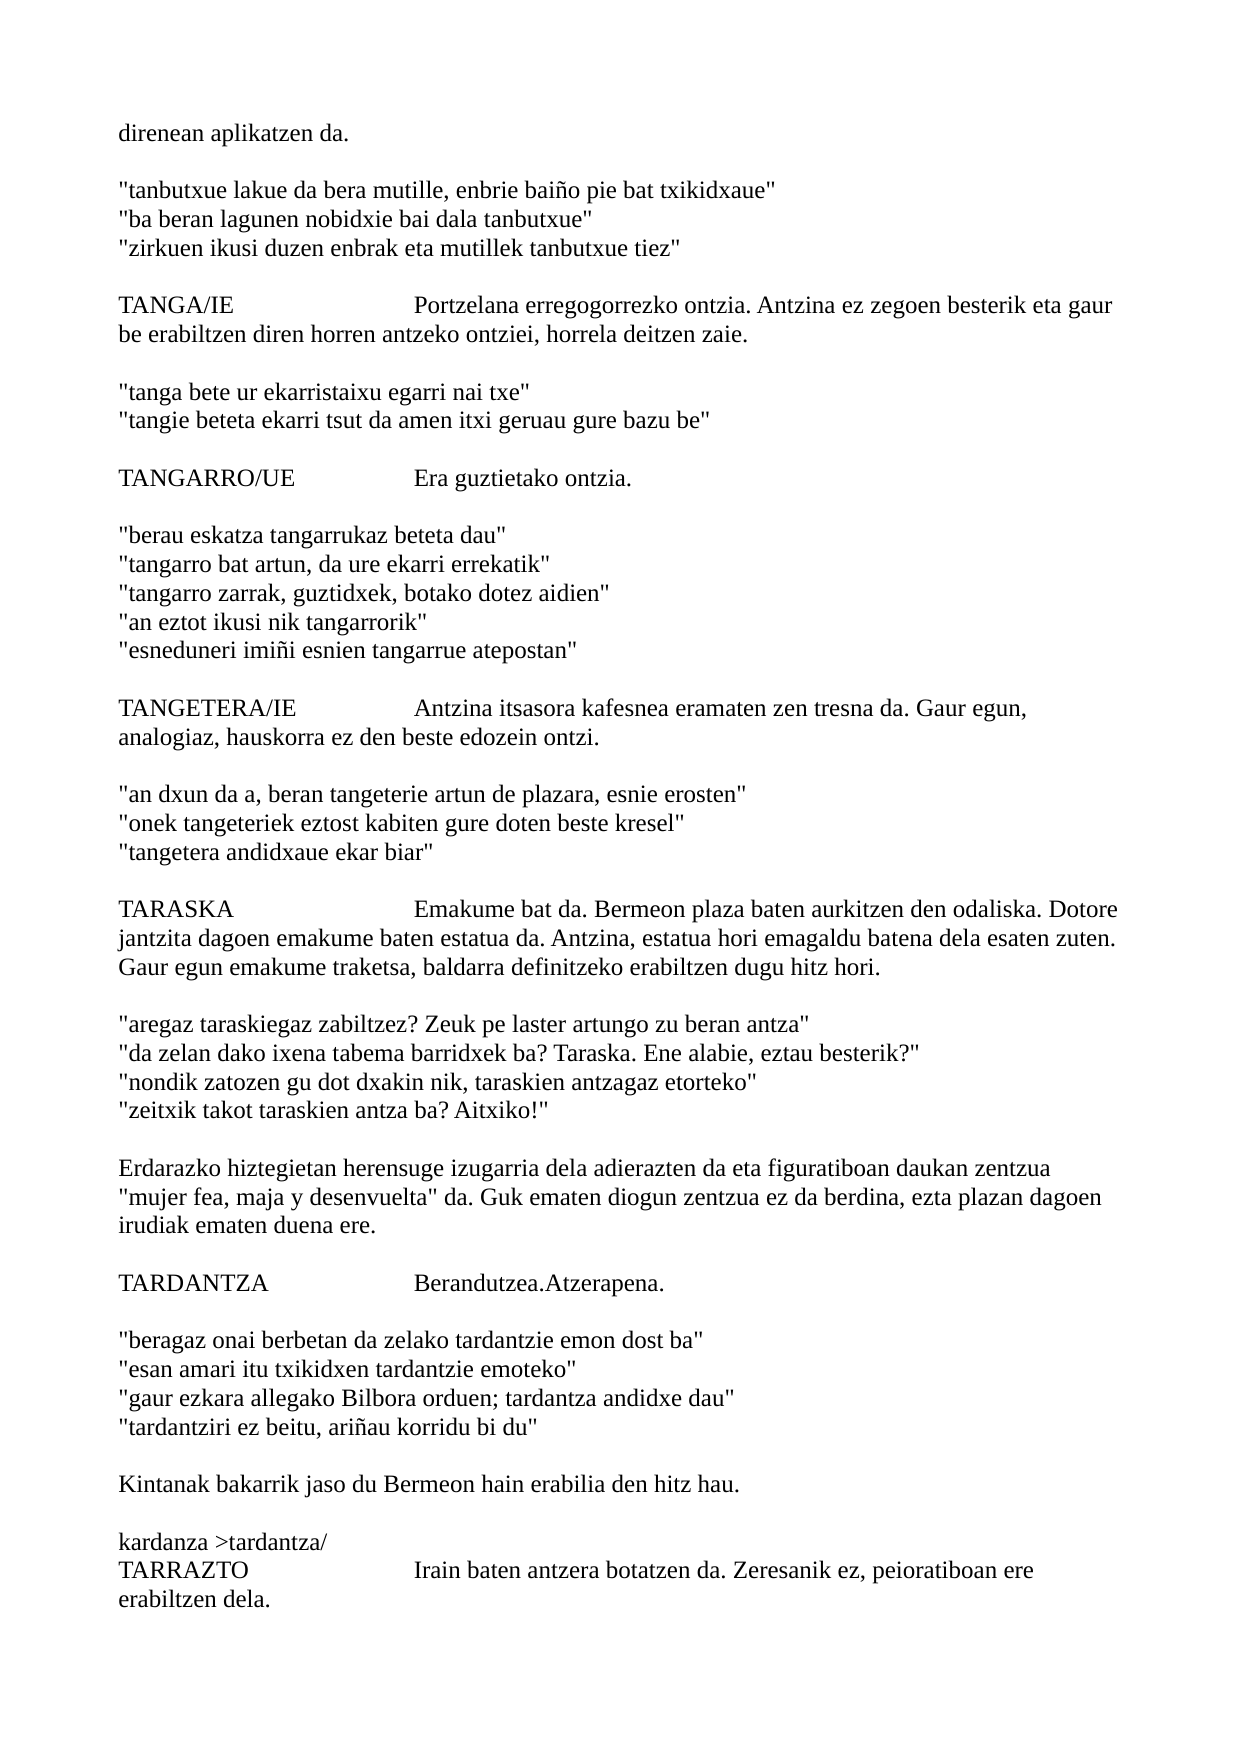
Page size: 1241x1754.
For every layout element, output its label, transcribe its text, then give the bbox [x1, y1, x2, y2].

text "tangarro bat artun, da ure ekarri errekatik" [118, 549, 1122, 578]
text "tangie beteta ekarri tsut da amen itxi geruau gure bazu be" [118, 406, 1122, 434]
text TARDANTZA Berandutzea.Atzerapena. [118, 1268, 1122, 1297]
text "tanbutxue lakue da bera mutille, enbrie baiño pie bat txikidxaue" [118, 176, 1122, 204]
text kardanza >tardantza/ [118, 1527, 1122, 1556]
text "tanga bete ur ekarristaixu egarri nai txe" [118, 377, 1122, 406]
text "aregaz taraskiegaz zabiltzez? Zeuk pe laster artungo zu beran antza" [118, 1009, 1122, 1038]
text "esneduneri imiñi esnien tangarrue atepostan" [118, 636, 1122, 664]
text TANGARRO/UE Era guztietako ontzia. [118, 463, 1122, 492]
text "esan amari itu txikidxen tardantzie emoteko" [118, 1354, 1122, 1383]
text "da zelan dako ixena tabema barridxek ba? Taraska. Ene alabie, eztau besterik?" [118, 1038, 1122, 1067]
text "tardantziri ez beitu, ariñau korridu bi du" [118, 1412, 1122, 1441]
text "zirkuen ikusi duzen enbrak eta mutillek tanbutxue tiez" [118, 233, 1122, 262]
text TANGETERA/IE Antzina itsasora kafesnea eramaten zen tresna da. Gaur egun, analogiaz, hauskorra ez den beste edozein ontzi. [118, 693, 1122, 751]
text Kintanak bakarrik jaso du Bermeon hain erabilia den hitz hau. [118, 1469, 1122, 1498]
text "zeitxik takot taraskien antza ba? Aitxiko!" [118, 1096, 1122, 1124]
text "an dxun da a, beran tangeterie artun de plazara, esnie erosten" [118, 779, 1122, 808]
text "gaur ezkara allegako Bilbora orduen; tardantza andidxe dau" [118, 1383, 1122, 1412]
text TARASKA Emakume bat da. Bermeon plaza baten aurkitzen den odaliska. Dotore jantzita dagoen emakume baten estatua da. Antzina, estatua hori emagaldu batena dela esaten zuten. Gaur egun emakume traketsa, baldarra definitzeko erabiltzen dugu hitz hori. [118, 894, 1122, 981]
text "an eztot ikusi nik tangarrorik" [118, 607, 1122, 636]
text "tangarro zarrak, guztidxek, botako dotez aidien" [118, 578, 1122, 607]
text "nondik zatozen gu dot dxakin nik, taraskien antzagaz etorteko" [118, 1067, 1122, 1096]
text "onek tangeteriek eztost kabiten gure doten beste kresel" [118, 808, 1122, 837]
text "berau eskatza tangarrukaz beteta dau" [118, 521, 1122, 549]
text Erdarazko hiztegietan herensuge izugarria dela adierazten da eta figuratiboan daukan zentzua "mujer fea, maja y desenvuelta" da. Guk ematen diogun zentzua ez da berdina, ezta plazan dagoen irudiak ematen duena ere. [118, 1153, 1122, 1239]
text "ba beran lagunen nobidxie bai dala tanbutxue" [118, 204, 1122, 233]
text "beragaz onai berbetan da zelako tardantzie emon dost ba" [118, 1326, 1122, 1354]
text TARRAZTO Irain baten antzera botatzen da. Zeresanik ez, peioratiboan ere erabiltzen dela. [118, 1556, 1122, 1613]
text TANGA/IE Portzelana erregogorrezko ontzia. Antzina ez zegoen besterik eta gaur be erabiltzen diren horren antzeko ontziei, horrela deitzen zaie. [118, 291, 1122, 348]
text direnean aplikatzen da. [118, 118, 1122, 147]
text "tangetera andidxaue ekar biar" [118, 837, 1122, 866]
